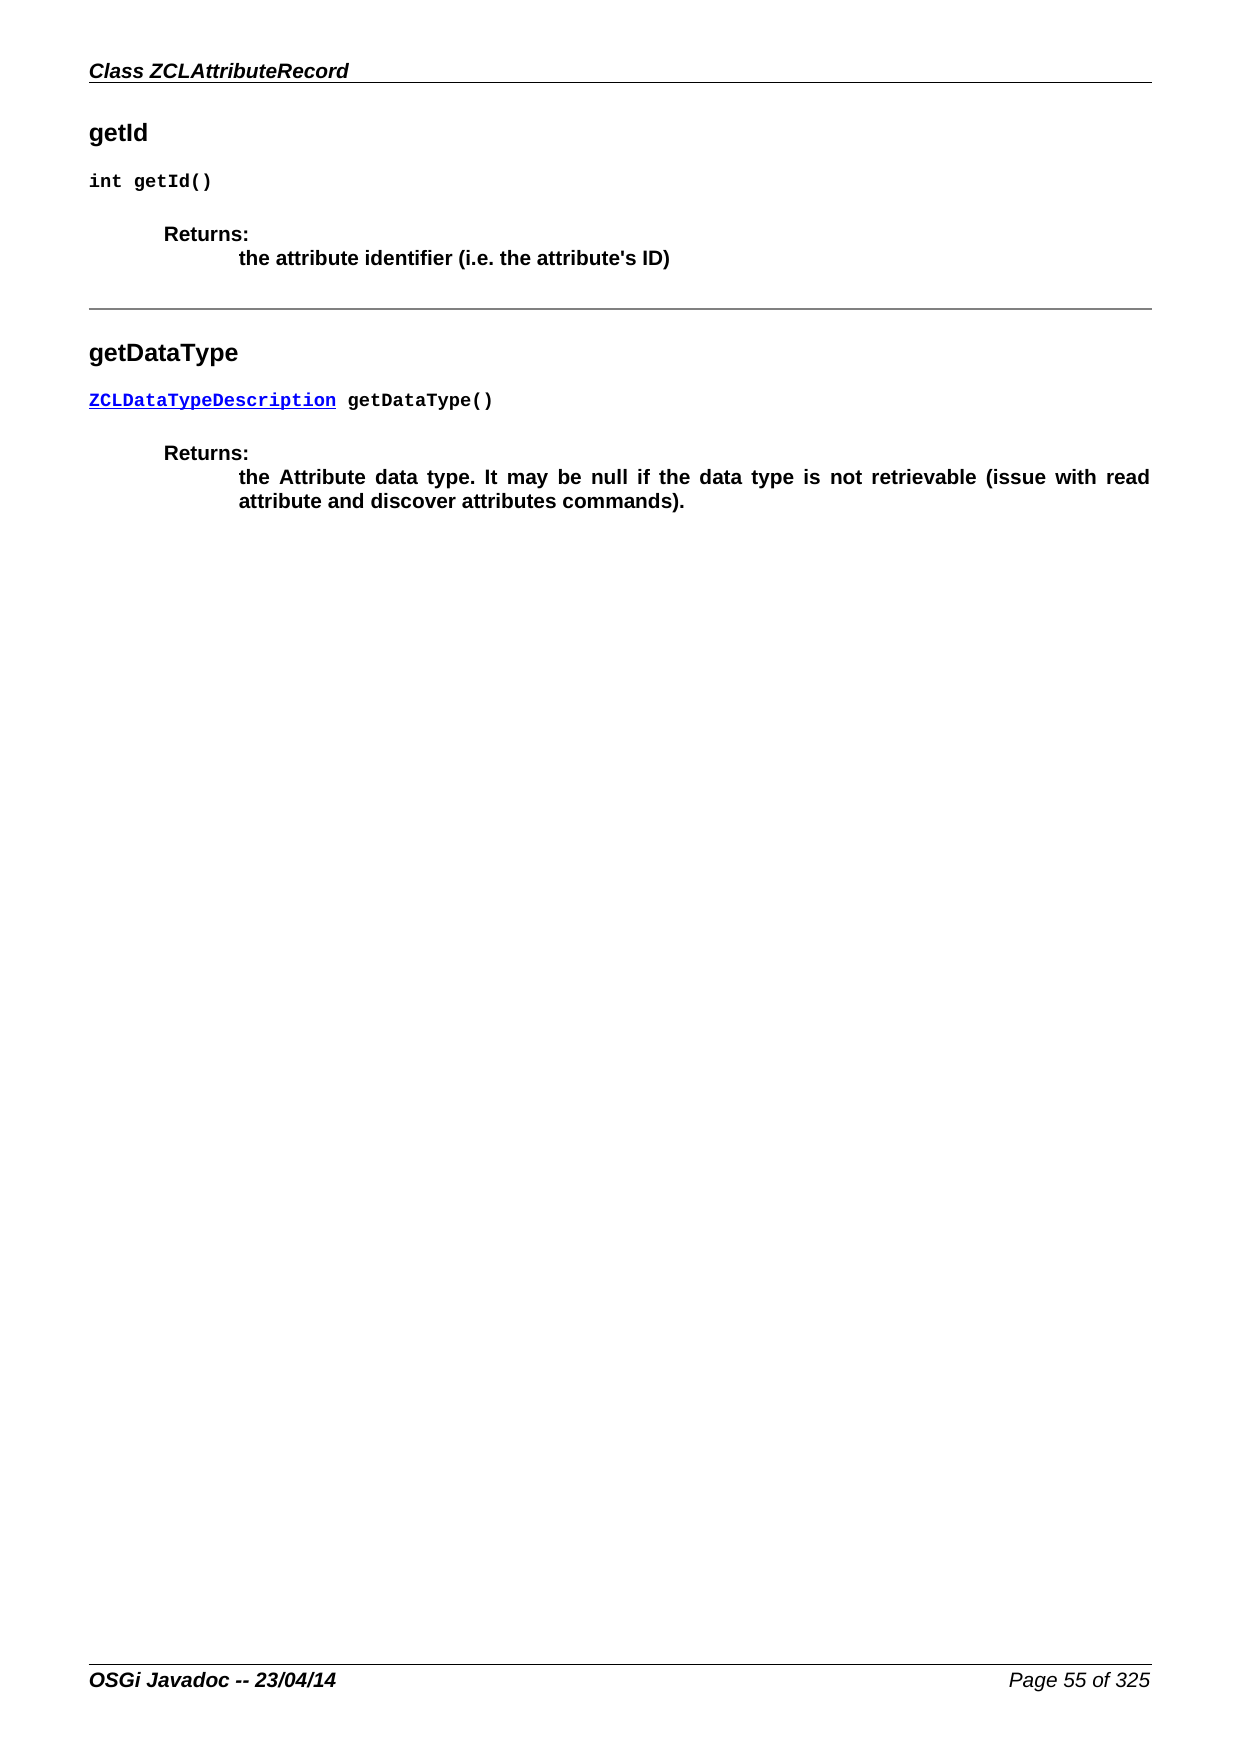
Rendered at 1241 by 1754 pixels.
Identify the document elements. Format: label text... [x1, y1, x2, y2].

text the attribute identifier (i.e. the attribute's ID) [238, 246, 1152, 270]
subtitle getDataType [88, 338, 1152, 367]
subtitle getId [88, 118, 1152, 147]
text the Attribute data type. It may be null if the data type is not retrievable (issue with read attribute and discover attributes commands). [238, 465, 1152, 513]
text int getId() [88, 171, 1152, 193]
text Returns: [163, 222, 1152, 246]
text ZCLDataTypeDescription getDataType() [88, 391, 1152, 412]
text Returns: [163, 441, 1152, 465]
